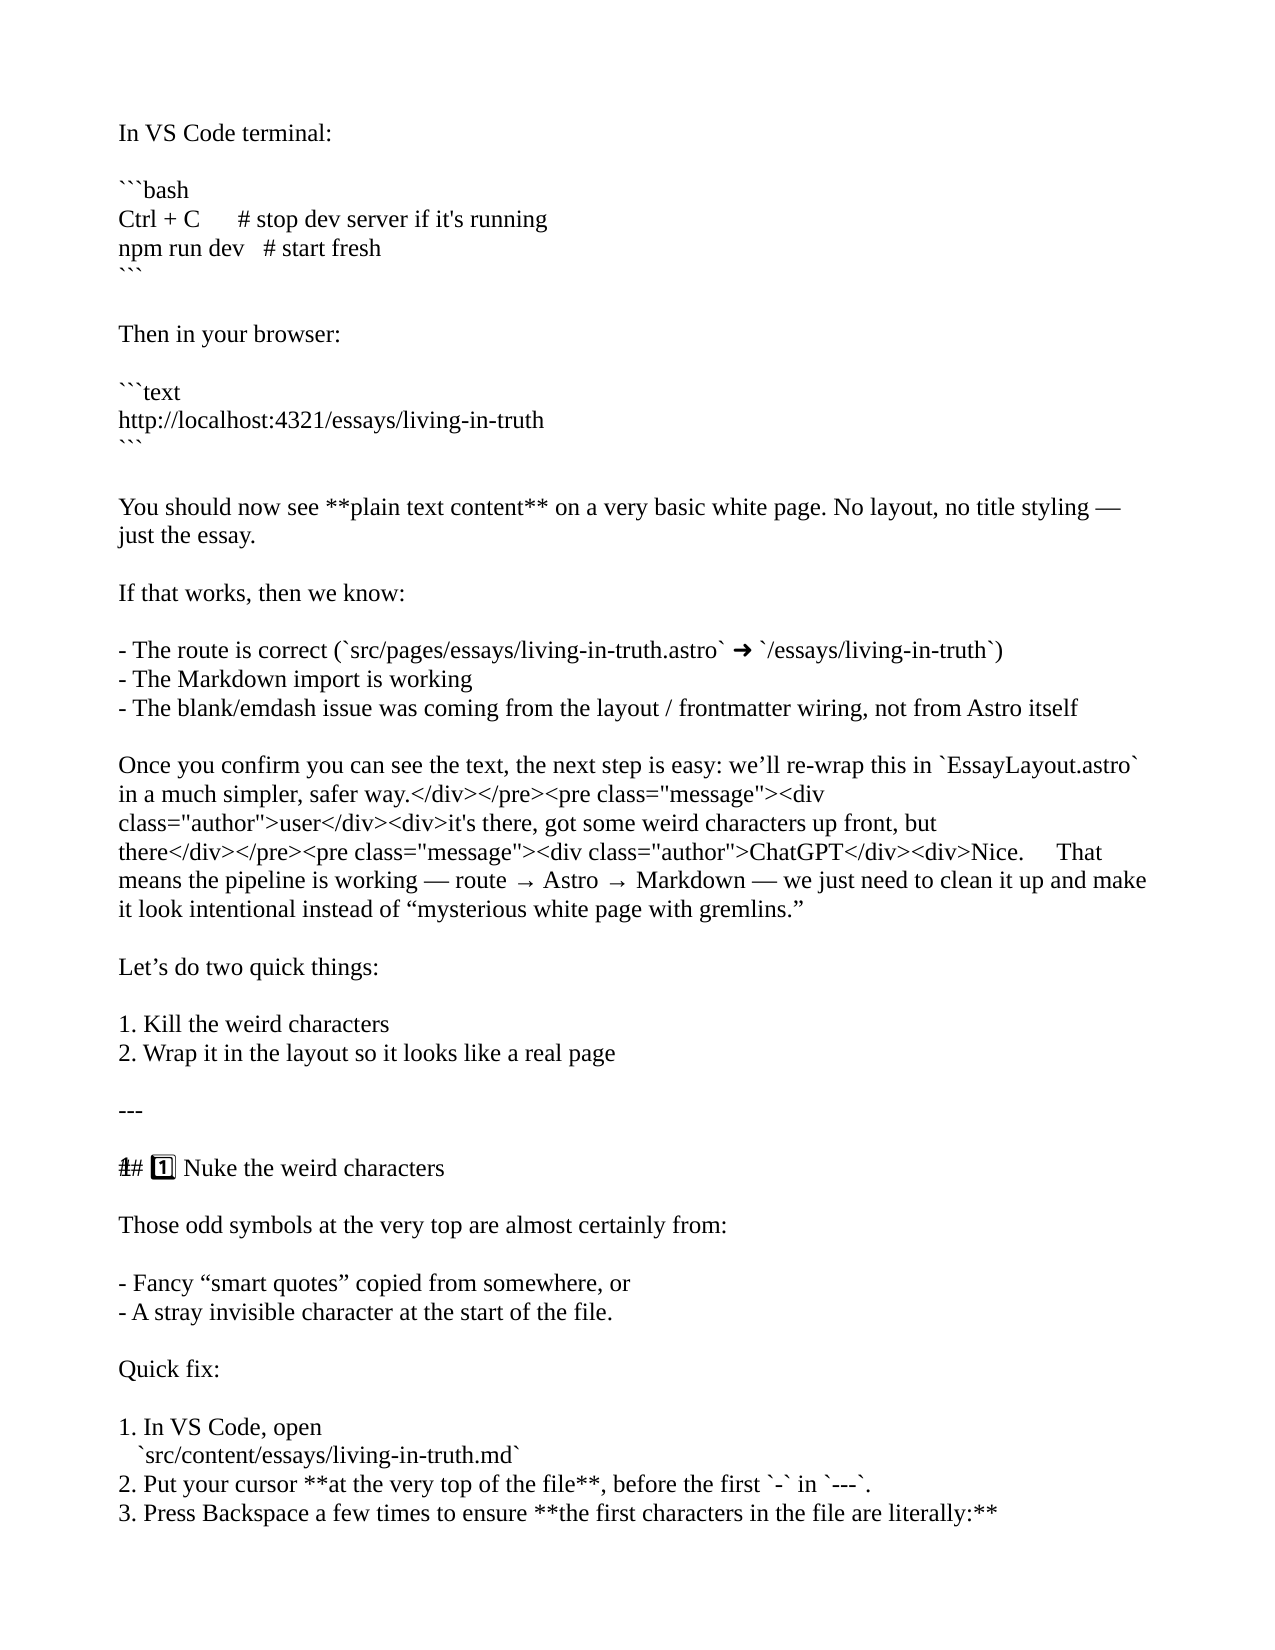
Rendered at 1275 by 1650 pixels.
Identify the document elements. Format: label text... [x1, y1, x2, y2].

text - The blank/emdash issue was coming from the layout / frontmatter wiring, not from Astro itself [118, 693, 1157, 722]
text 1. Kill the weird characters [118, 1009, 1157, 1038]
text Once you confirm you can see the text, the next step is easy: we’ll re-wrap this in `EssayLayout.astro` in a much simpler, safer way.</div></pre><pre class="message"><div class="author">user</div><div>it's there, got some weird characters up front, but there</div></pre><pre class="message"><div class="author">ChatGPT</div><div>Nice. 🎯 That means the pipeline is working — route → Astro → Markdown — we just need to clean it up and make it look intentional instead of “mysterious white page with gremlins.” [118, 751, 1157, 923]
text - The Markdown import is working [118, 664, 1157, 693]
text Then in your browser: [118, 319, 1157, 348]
text - The route is correct (`src/pages/essays/living-in-truth.astro` ➜ `/essays/living-in-truth`) [118, 636, 1157, 664]
text Those odd symbols at the very top are almost certainly from: [118, 1211, 1157, 1239]
text 3. Press Backspace a few times to ensure **the first characters in the file are literally:** [118, 1498, 1157, 1527]
text `src/content/essays/living-in-truth.md` [118, 1441, 1157, 1469]
text - A stray invisible character at the start of the file. [118, 1297, 1157, 1326]
text 2. Put your cursor **at the very top of the file**, before the first `-` in `---`. [118, 1469, 1157, 1498]
text 2. Wrap it in the layout so it looks like a real page [118, 1038, 1157, 1067]
text ``` [118, 434, 1157, 463]
text Ctrl + C # stop dev server if it's running [118, 204, 1157, 233]
text You should now see **plain text content** on a very basic white page. No layout, no title styling — just the essay. [118, 492, 1157, 549]
text In VS Code terminal: [118, 118, 1157, 147]
text http://localhost:4321/essays/living-in-truth [118, 406, 1157, 434]
text ```bash [118, 176, 1157, 204]
text npm run dev # start fresh [118, 233, 1157, 262]
text 1. In VS Code, open [118, 1412, 1157, 1441]
text ## 1️⃣ Nuke the weird characters [118, 1153, 1157, 1182]
text Quick fix: [118, 1354, 1157, 1383]
text - Fancy “smart quotes” copied from somewhere, or [118, 1268, 1157, 1297]
text --- [118, 1096, 1157, 1124]
text If that works, then we know: [118, 578, 1157, 607]
text ``` [118, 262, 1157, 291]
text Let’s do two quick things: [118, 952, 1157, 981]
text ```text [118, 377, 1157, 406]
